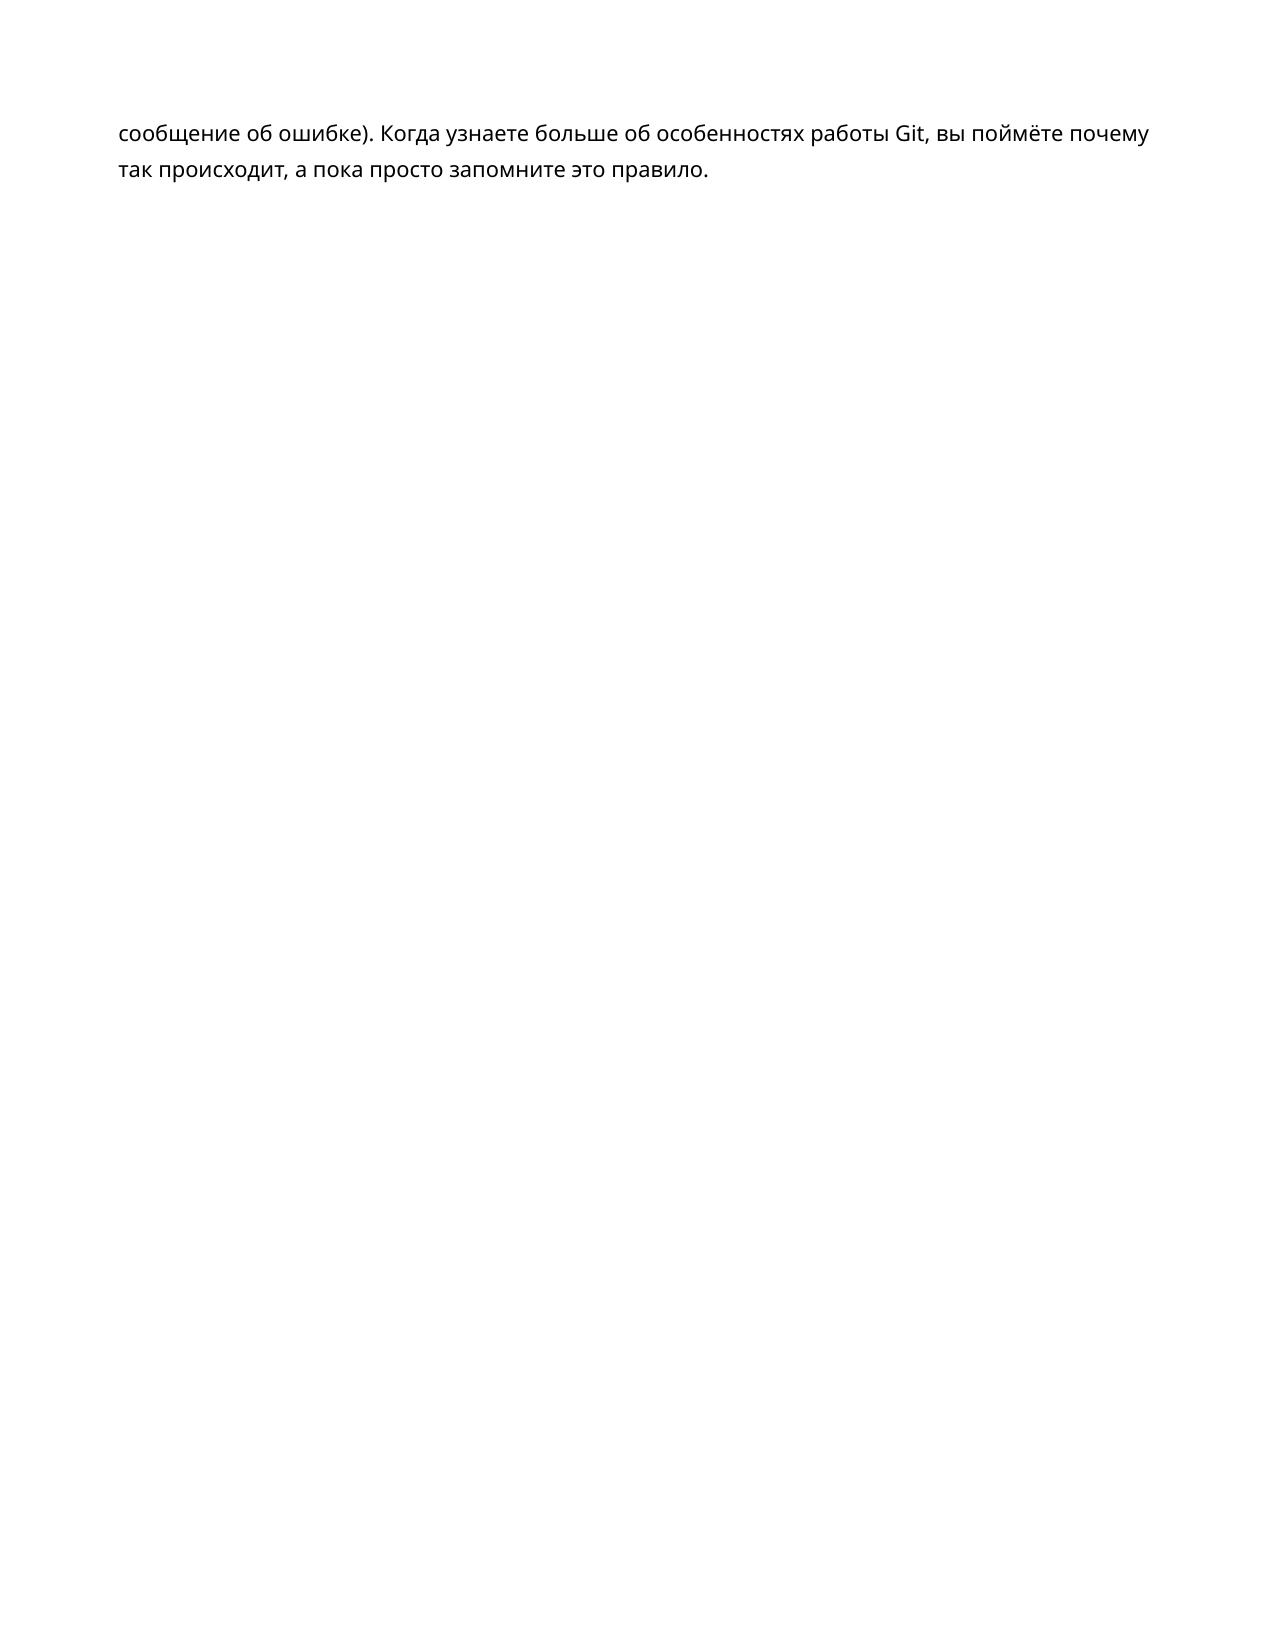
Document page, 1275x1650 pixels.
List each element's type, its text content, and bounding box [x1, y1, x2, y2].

text сообщение об ошибке). Когда узнаете больше об особенностях работы Git, вы поймёте почему так происходит, а пока просто запомните это правило. [118, 118, 1157, 184]
